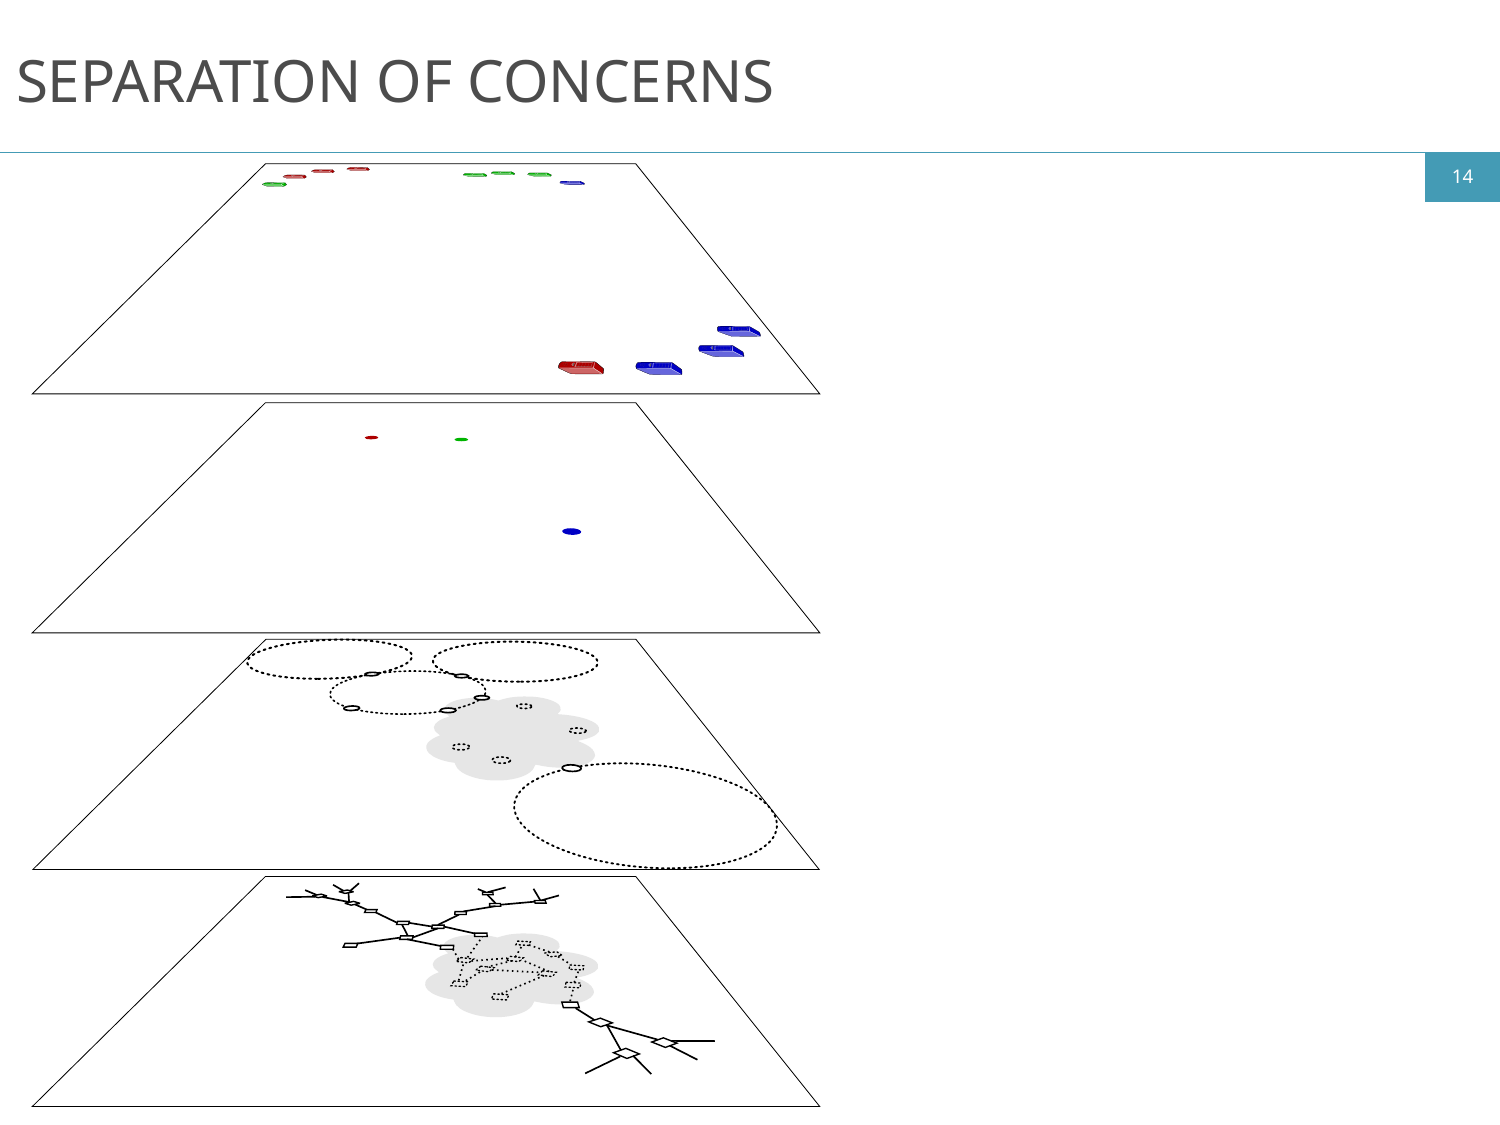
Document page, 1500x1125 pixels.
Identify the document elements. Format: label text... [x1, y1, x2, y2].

picture [30, 875, 822, 1109]
picture [30, 401, 822, 635]
picture [31, 637, 821, 872]
title SEPARATION OF CONCERNS [15, 27, 1366, 132]
picture [30, 162, 822, 396]
